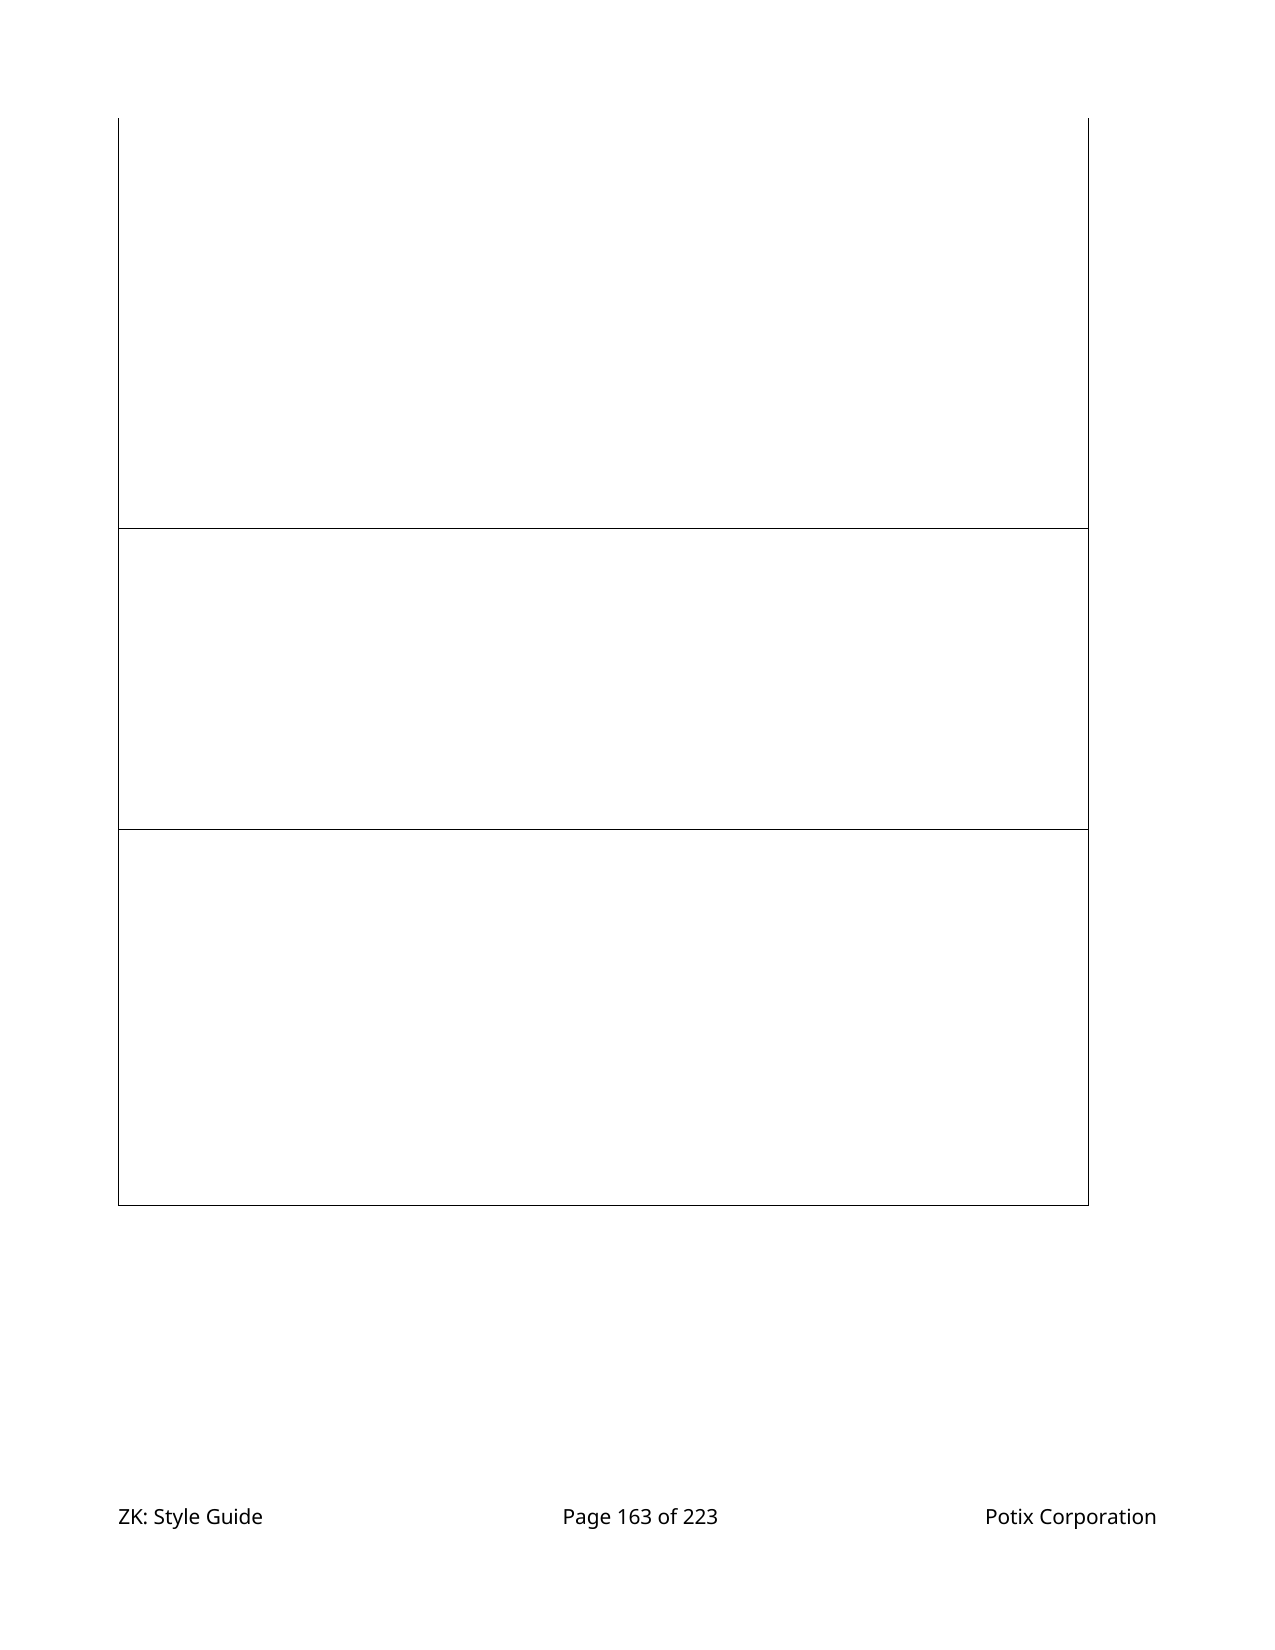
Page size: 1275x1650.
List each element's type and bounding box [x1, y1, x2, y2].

table_cell [119, 118, 1088, 528]
table_cell [119, 830, 1088, 1205]
table_cell [119, 529, 1088, 829]
